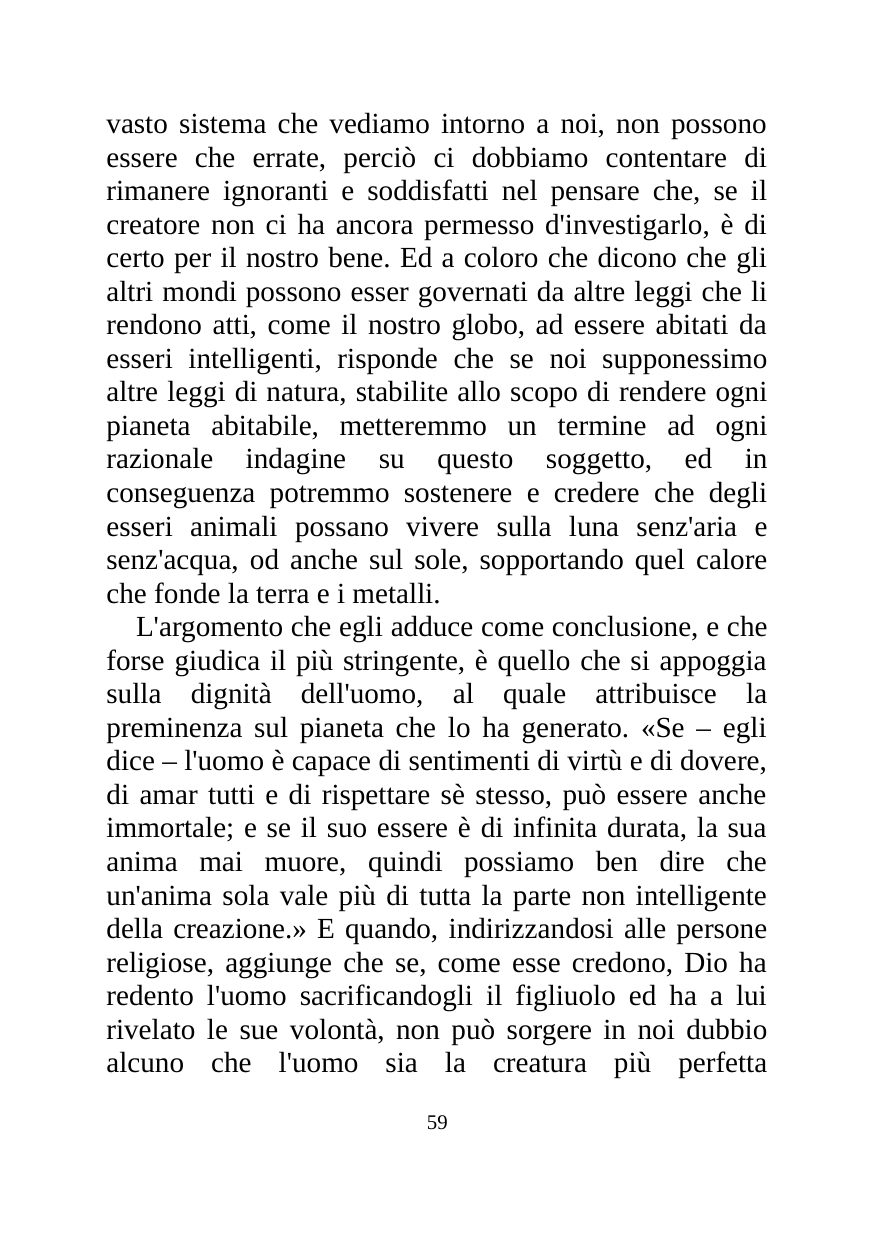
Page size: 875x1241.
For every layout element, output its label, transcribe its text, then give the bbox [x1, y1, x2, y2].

text vasto sistema che vediamo intorno a noi, non possono essere che errate, perciò ci dobbiamo contentare di rimanere ignoranti e soddisfatti nel pensare che, se il creatore non ci ha ancora permesso d'investigarlo, è di certo per il nostro bene. Ed a coloro che dicono che gli altri mondi possono esser governati da altre leggi che li rendono atti, come il nostro globo, ad essere abitati da esseri intelligenti, risponde che se noi supponessimo altre leggi di natura, stabilite allo scopo di rendere ogni pianeta abitabile, metteremmo un termine ad ogni razionale indagine su questo soggetto, ed in conseguenza potremmo sostenere e credere che degli esseri animali possano vivere sulla luna senz'aria e senz'acqua, od anche sul sole, sopportando quel calore che fonde la terra e i metalli. [106, 106, 768, 609]
text L'argomento che egli adduce come conclusione, e che forse giudica il più stringente, è quello che si appoggia sulla dignità dell'uomo, al quale attribuisce la preminenza sul pianeta che lo ha generato. «Se – egli dice – l'uomo è capace di sentimenti di virtù e di dovere, di amar tutti e di rispettare sè stesso, può essere anche immortale; e se il suo essere è di infinita durata, la sua anima mai muore, quindi possiamo ben dire che un'anima sola vale più di tutta la parte non intelligente della creazione.» E quando, indirizzandosi alle persone religiose, aggiunge che se, come esse credono, Dio ha redento l'uomo sacrificandogli il figliuolo ed ha a lui rivelato le sue volontà, non può sorgere in noi dubbio alcuno che l'uomo sia la creatura più perfetta [106, 609, 768, 1079]
